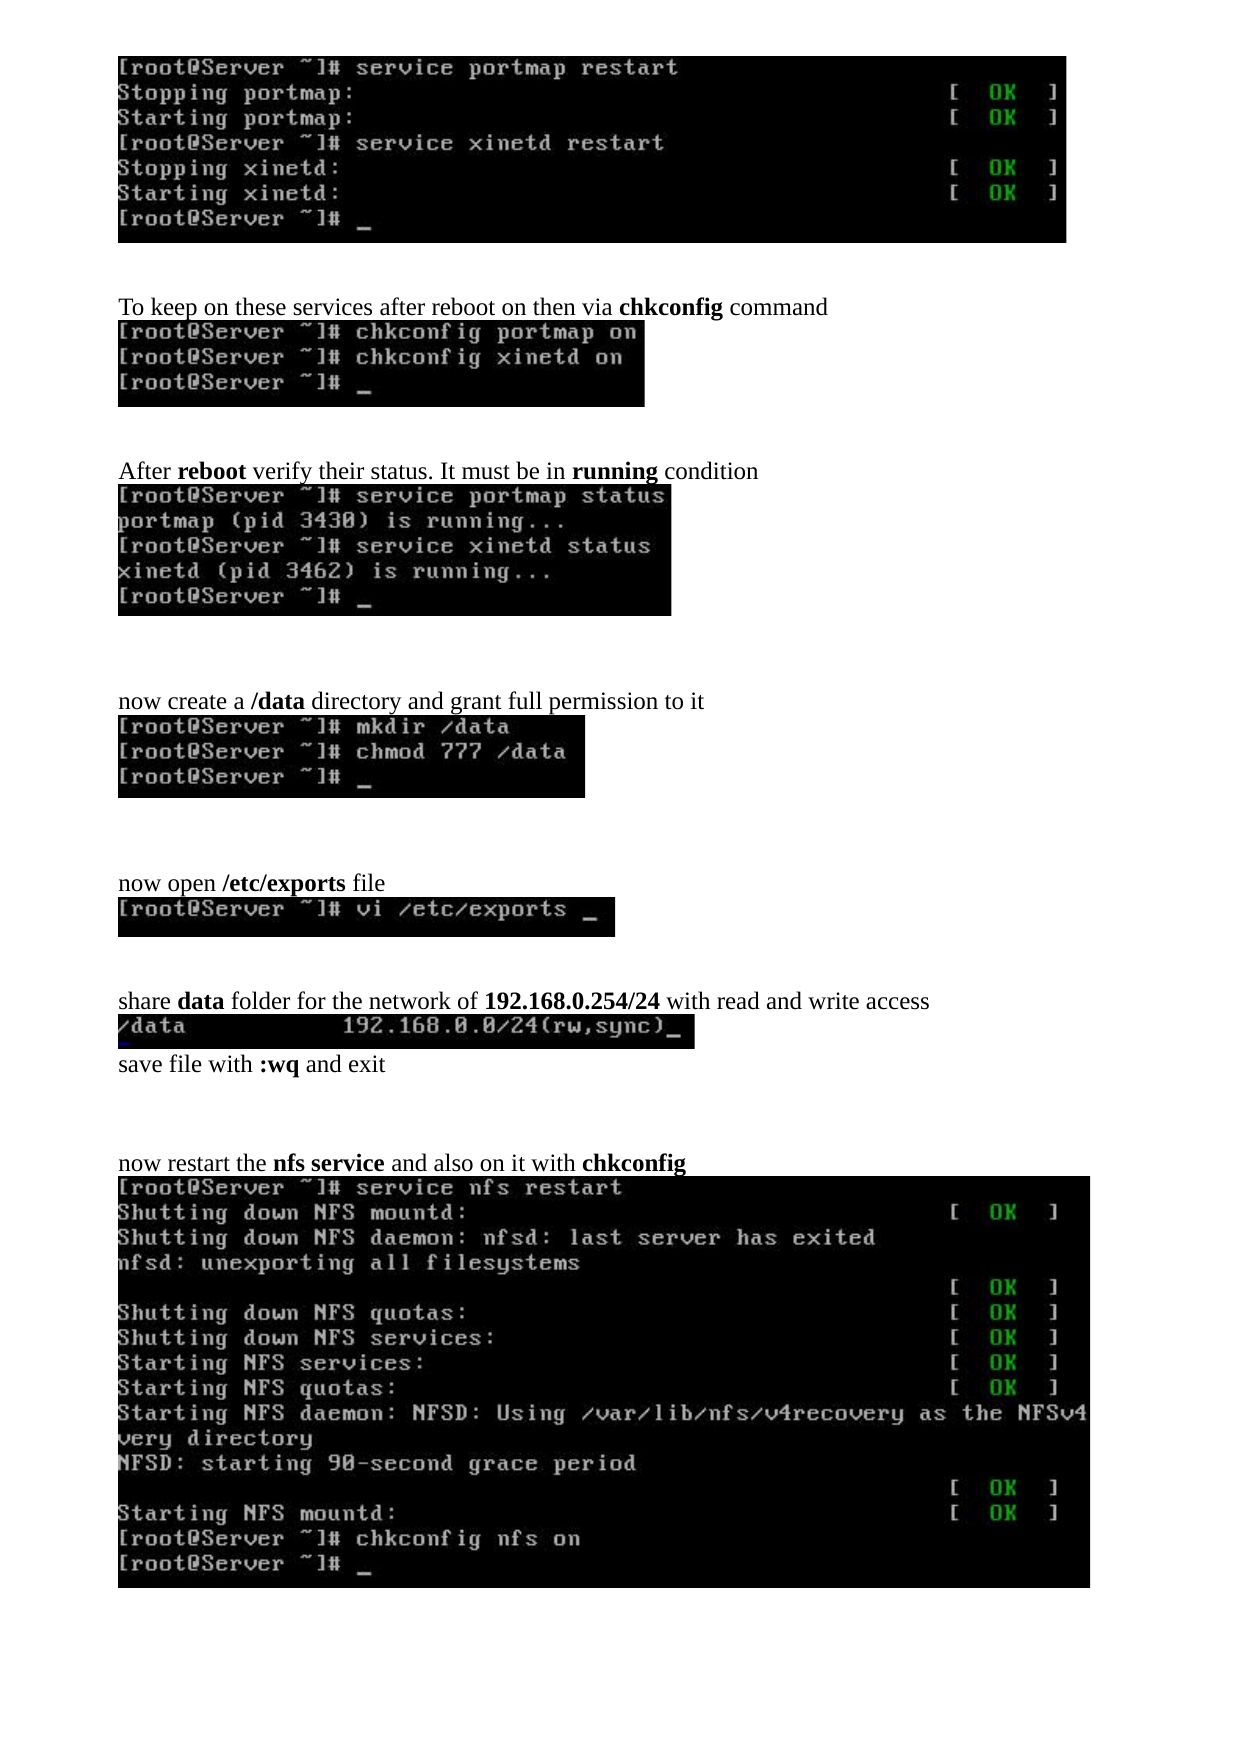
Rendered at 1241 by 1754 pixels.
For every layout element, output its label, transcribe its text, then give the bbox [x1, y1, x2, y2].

text share data folder for the network of 192.168.0.254/24 with read and write access save file with :wq and exit [118, 986, 1122, 1078]
text After reboot verify their status. It must be in running condition [118, 456, 1122, 616]
text [1067, 56, 1122, 242]
text now create a /data directory and grant full permission to it [118, 686, 1122, 798]
text now restart the nfs service and also on it with chkconfig [118, 1148, 1122, 1617]
text now open /etc/exports file [118, 868, 1122, 965]
text To keep on these services after reboot on then via chkconfig command [118, 263, 1122, 435]
